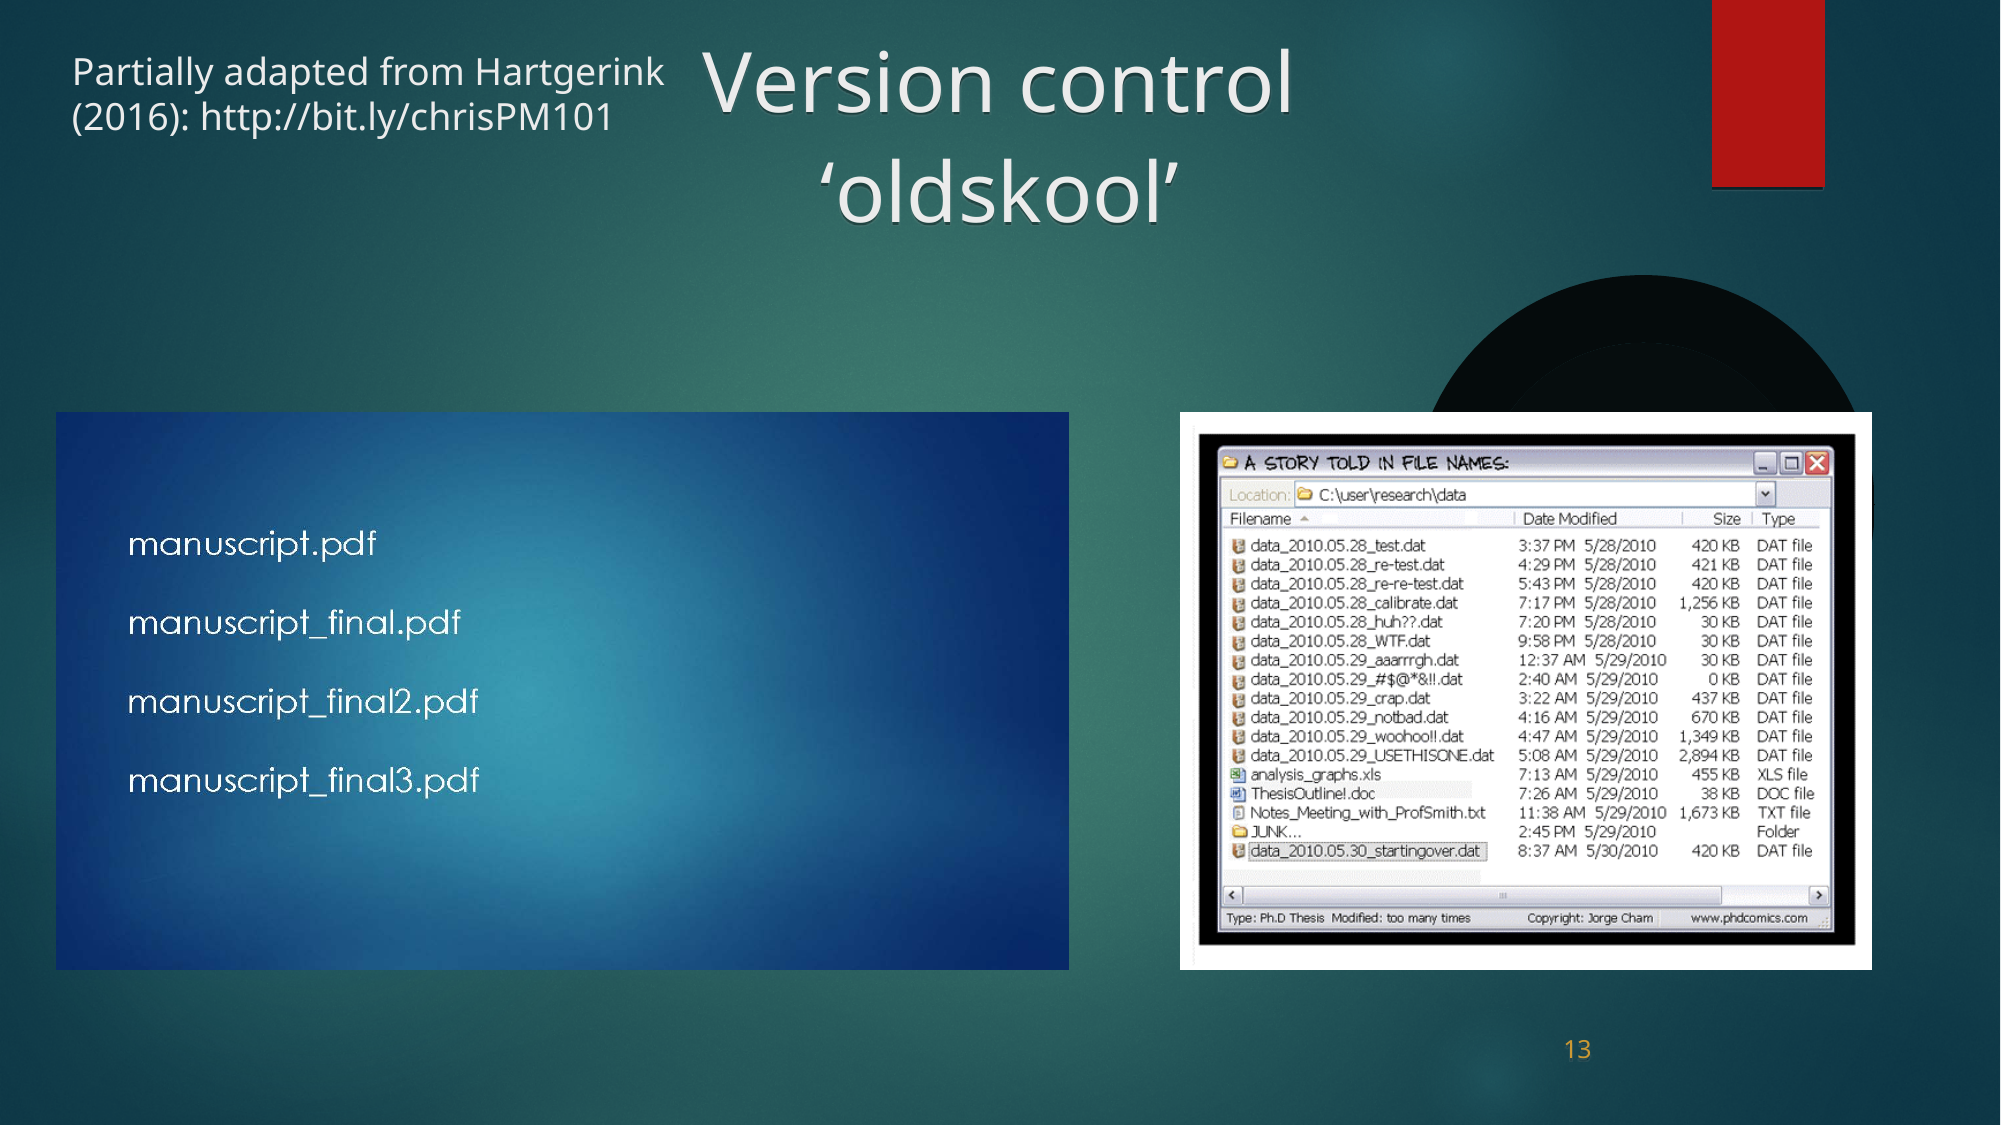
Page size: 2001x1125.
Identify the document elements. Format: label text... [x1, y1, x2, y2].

text_box Partially adapted from Hartgerink (2016): http://bit.ly/chrisPM101 [56, 40, 691, 147]
text_box [324, 402, 1675, 971]
text_box [1548, 1026, 1676, 1087]
picture [56, 412, 1069, 971]
picture [1180, 412, 1872, 971]
text_box Version control ‘oldskool’ [324, 21, 1675, 402]
